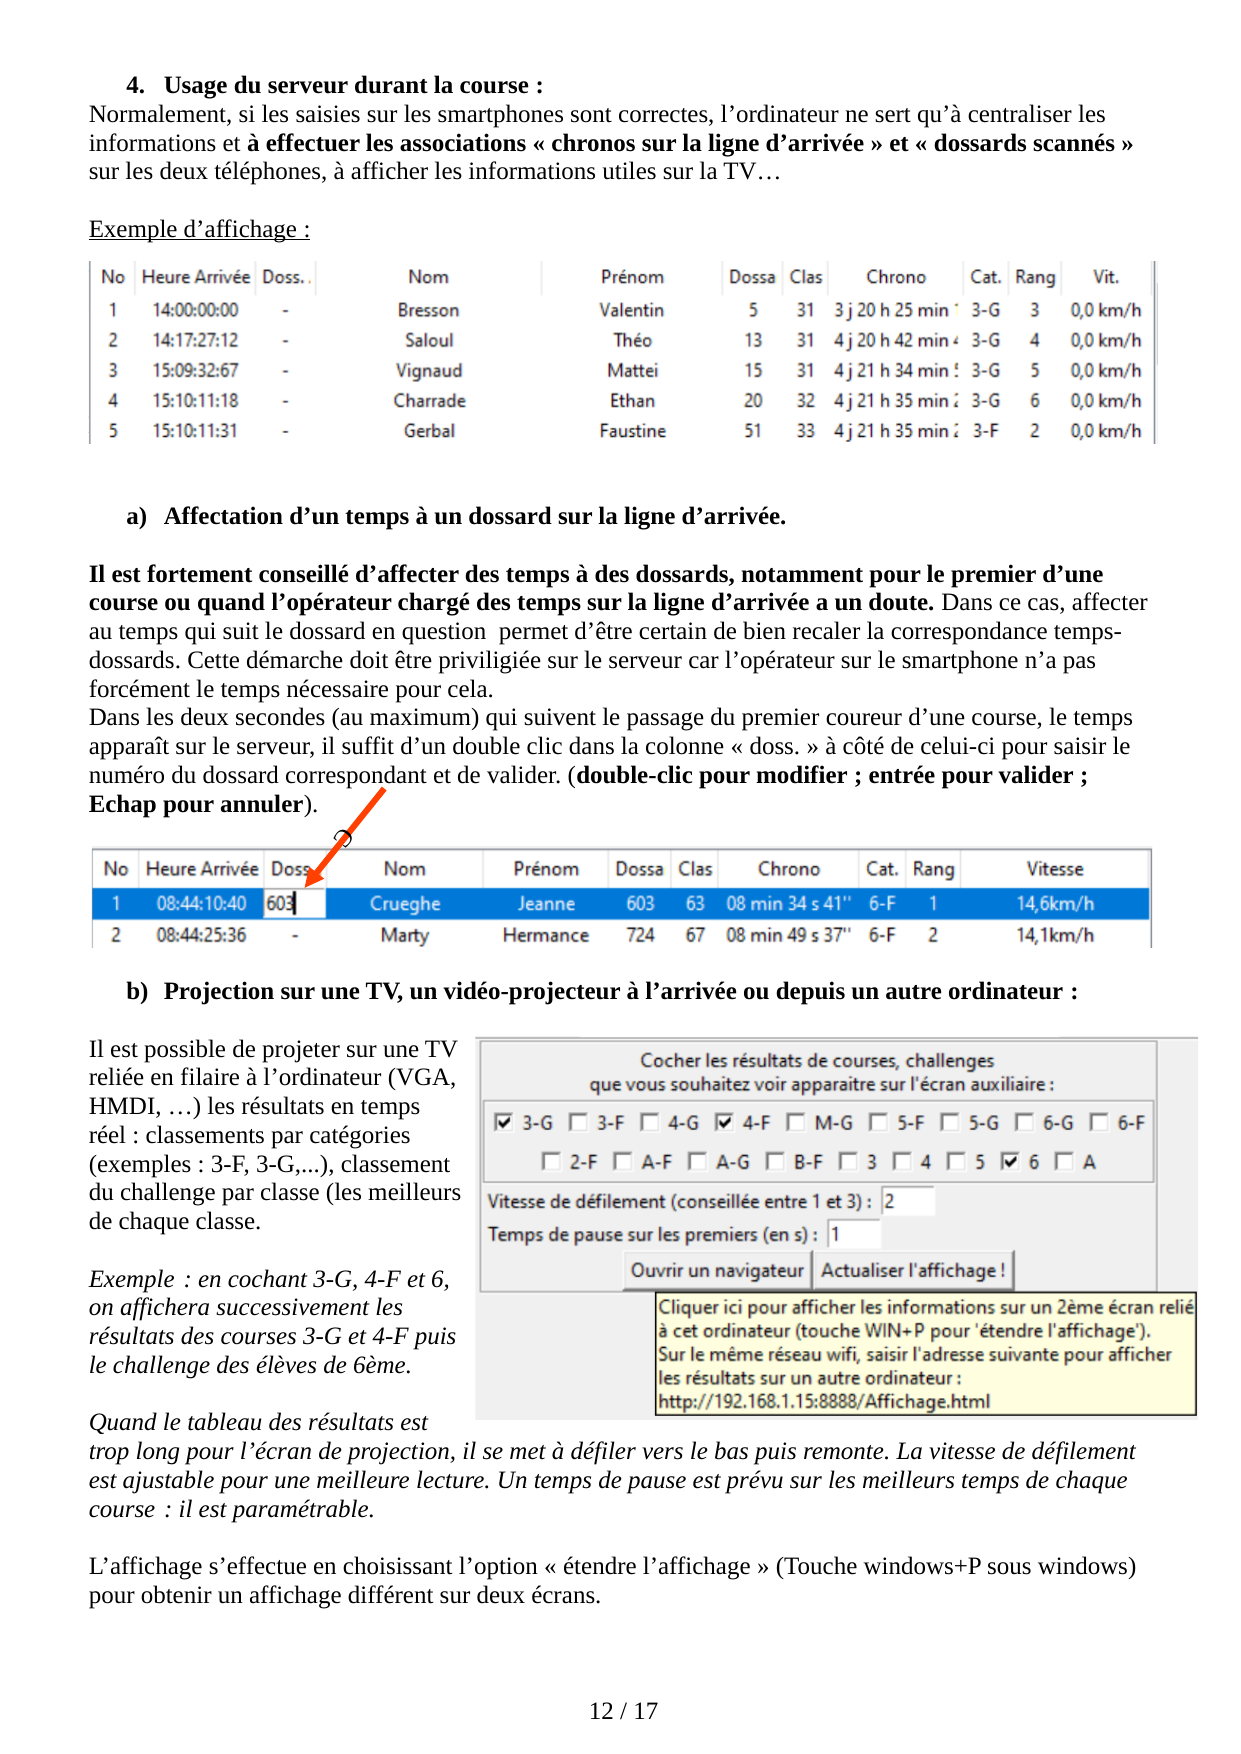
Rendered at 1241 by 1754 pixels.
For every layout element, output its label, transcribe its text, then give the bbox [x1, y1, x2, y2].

text Il est fortement conseillé d’affecter des temps à des dossards, notamment pour le premier d’une course ou quand l’opérateur chargé des temps sur la ligne d’arrivée a un doute. Dans ce cas, affecter au temps qui suit le dossard en question permet d’être certain de bien recaler la correspondance temps-dossards. Cette démarche doit être priviligiée sur le serveur car l’opérateur sur le smartphone n’a pas forcément le temps nécessaire pour cela. [88, 559, 1158, 702]
picture [475, 1036, 1199, 1420]
list Projection sur une TV, un vidéo-projecteur à l’arrivée ou depuis un autre ordinateur : [126, 976, 1158, 1005]
text Quand le tableau des résultats est trop long pour l’écran de projection, il se met à défiler vers le bas puis remonte. La vitesse de défilement est ajustable pour une meilleure lecture. Un temps de pause est prévu sur les meilleurs temps de chaque course : il est paramétrable. [88, 1407, 1158, 1522]
text Exemple d’affichage : [88, 214, 1158, 243]
picture [88, 261, 1158, 444]
text Dans les deux secondes (au maximum) qui suivent le passage du premier coureur d’une course, le temps apparaît sur le serveur, il suffit d’un double clic dans la colonne « doss. » à côté de celui-ci pour saisir le numéro du dossard correspondant et de valider. (double-clic pour modifier ; entrée pour valider ; Echap pour annuler). [88, 702, 1158, 817]
list Affectation d’un temps à un dossard sur la ligne d’arrivée. [126, 501, 1158, 530]
picture [91, 846, 1153, 948]
text Il est possible de projeter sur une TV reliée en filaire à l’ordinateur (VGA, HMDI, …) les résultats en temps réel : classements par catégories (exemples : 3-F, 3-G,...), classement du challenge par classe (les meilleurs de chaque classe. [88, 1034, 1158, 1235]
text L’affichage s’effectue en choisissant l’option « étendre l’affichage » (Touche windows+P sous windows) pour obtenir un affichage différent sur deux écrans. [88, 1551, 1158, 1609]
list Usage du serveur durant la course : [126, 70, 1158, 99]
text Normalement, si les saisies sur les smartphones sont correctes, l’ordinateur ne sert qu’à centraliser les informations et à effectuer les associations « chronos sur la ligne d’arrivée » et « dossards scannés » sur les deux téléphones, à afficher les informations utiles sur la TV… [88, 99, 1158, 185]
text Exemple : en cochant 3-G, 4-F et 6, on affichera successivement les résultats des courses 3-G et 4-F puis le challenge des élèves de 6ème. [88, 1264, 475, 1379]
